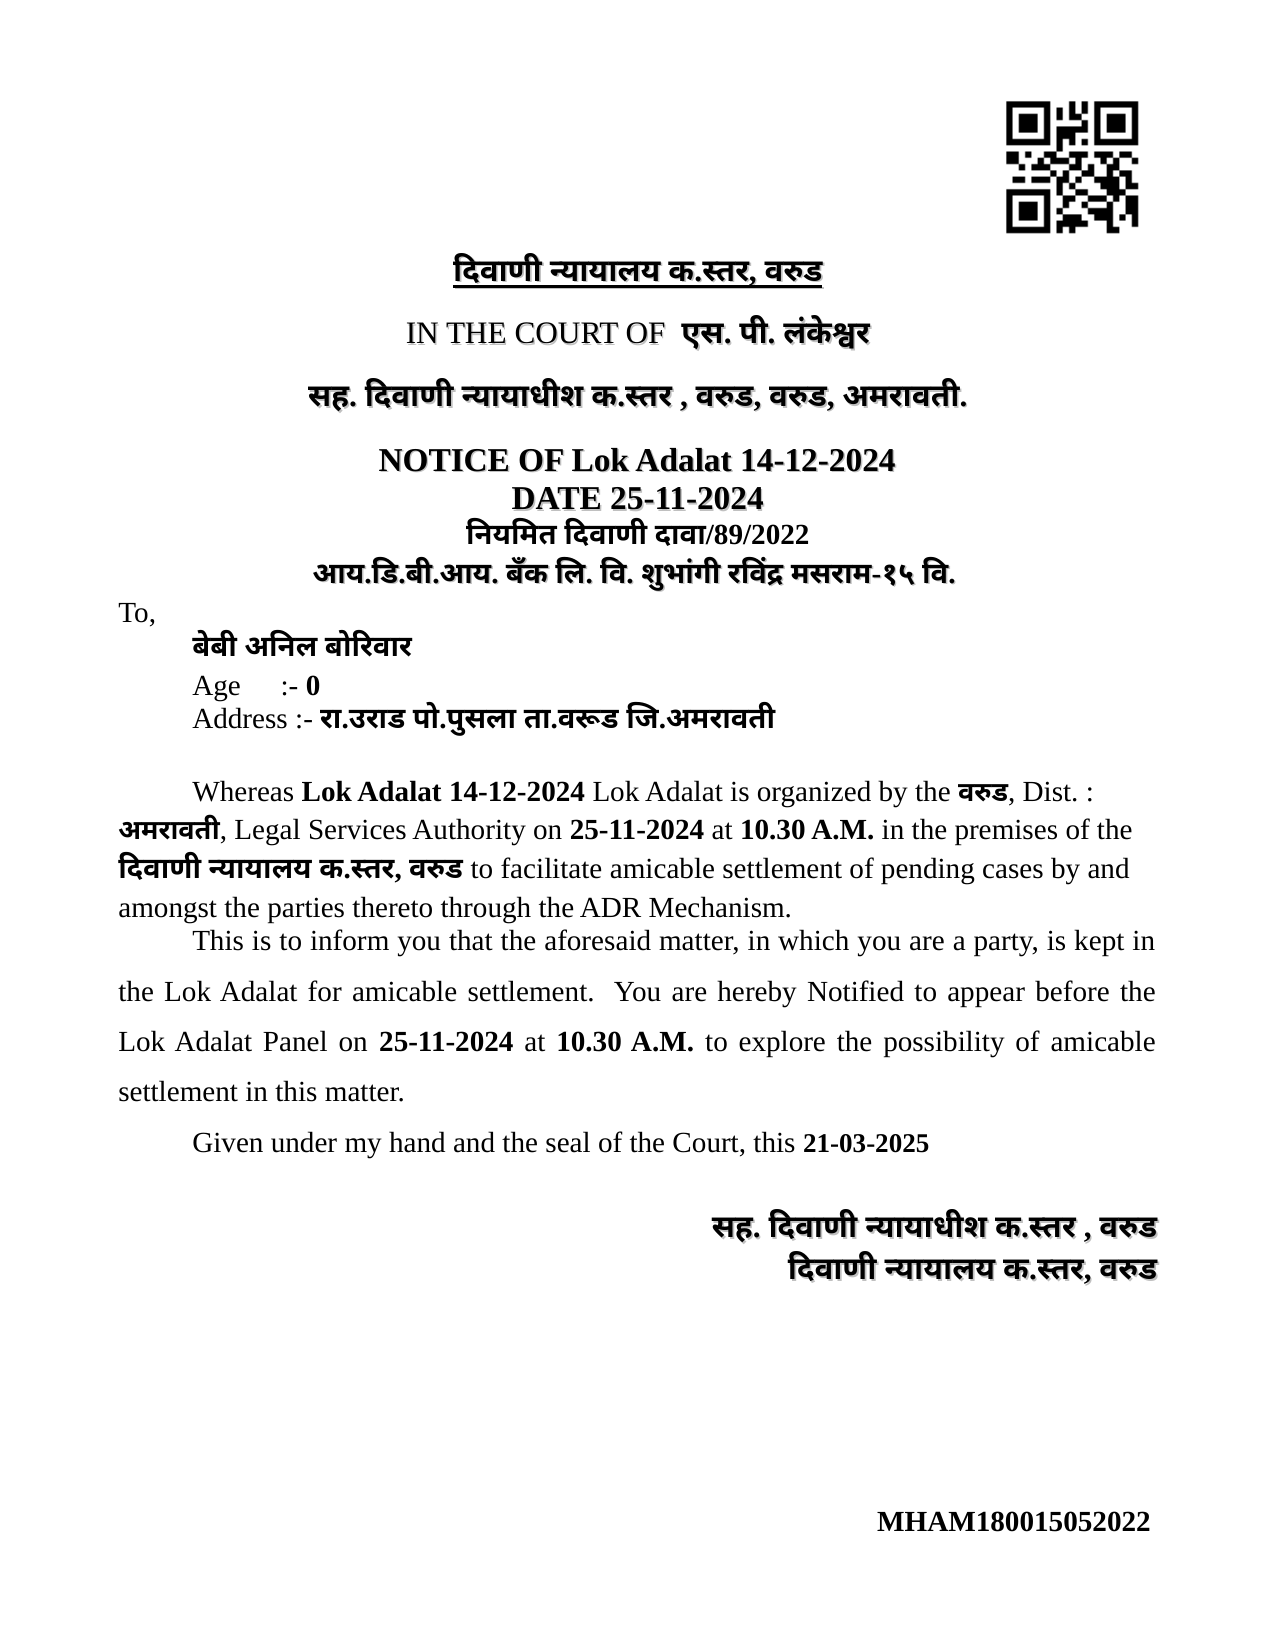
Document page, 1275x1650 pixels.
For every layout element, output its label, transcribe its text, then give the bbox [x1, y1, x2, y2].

text बेबी अनिल बाेरिवार [118, 629, 1157, 668]
picture [994, 89, 1151, 246]
text This is to inform you that the aforesaid matter, in which you are a party, is kept in the Lok Adalat for amicable settlement. You are hereby Notified to appear before the Lok Adalat Panel on 25-11-2024 at 10.30 A.M. to explore the possibility of amicable settlement in this matter. [118, 923, 1157, 1108]
text आय.डि.बी.आय. बॅंक लि. वि. शुभांगी रविंद्र मसराम-१५ वि. [118, 556, 1157, 595]
table_cell [864, 85, 1156, 252]
text दिवाणी न्यायालय क.स्तर, वरुड [118, 1251, 1157, 1292]
text सह. दिवाणी न्यायाधीश क.स्तर , वरुड [118, 1209, 1157, 1251]
text नियमित दिवाणी दावा/89/2022 [118, 517, 1157, 556]
text IN THE COURT OF एस. पी. लंकेश्वर [118, 314, 1157, 356]
text Age :- 0 [118, 668, 1157, 701]
text To, [118, 595, 1157, 629]
text सह. दिवाणी न्यायाधीश क.स्तर , वरुड, वरुड, अमरावती. [118, 377, 1157, 419]
text दिवाणी न्यायालय क.स्तर, वरुड [118, 252, 1157, 294]
text Whereas Lok Adalat 14-12-2024 Lok Adalat is organized by the वरुड, Dist. : अमरावती, Legal Services Authority on 25-11-2024 at 10.30 A.M. in the premises of the दिवाणी न्यायालय क.स्तर, वरुड to facilitate amicable settlement of pending cases by and amongst the parties thereto through the ADR Mechanism. [118, 774, 1157, 923]
text NOTICE OF Lok Adalat 14-12-2024 [118, 440, 1157, 478]
text Given under my hand and the seal of the Court, this 21-03-2025 [118, 1125, 1157, 1158]
table_header MHAM180015052022 [864, 1499, 1156, 1543]
text Address :- रा.उराड पो.पुसला ता.वरूड जि.अमरावती [118, 701, 1157, 741]
text DATE 25-11-2024 [118, 478, 1157, 517]
